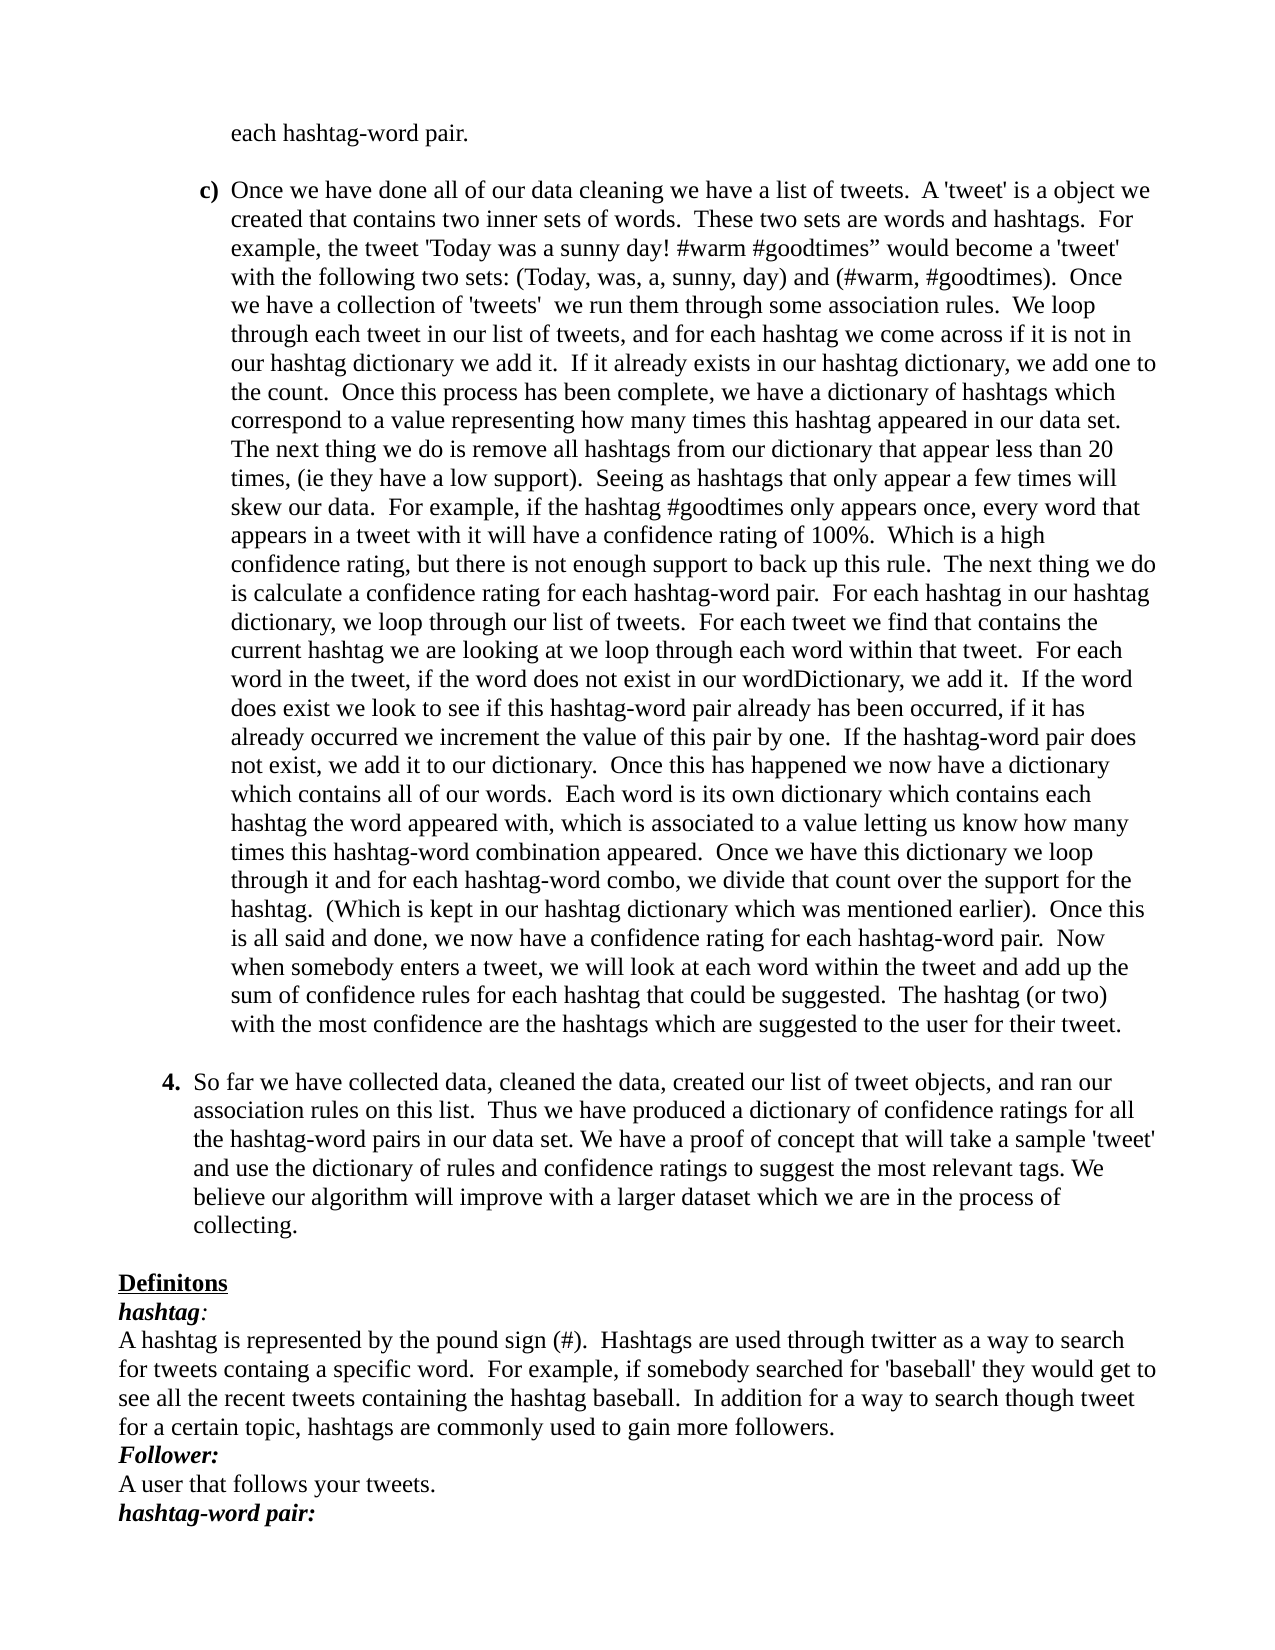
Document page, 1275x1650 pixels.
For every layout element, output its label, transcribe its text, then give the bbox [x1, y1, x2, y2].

list So far we have collected data, cleaned the data, created our list of tweet objects, and ran our association rules on this list. Thus we have produced a dictionary of confidence ratings for all the hashtag-word pairs in our data set. We have a proof of concept that will take a sample 'tweet' and use the dictionary of rules and confidence ratings to suggest the most relevant tags. We believe our algorithm will improve with a larger dataset which we are in the process of collecting. [156, 1067, 1157, 1239]
list each hashtag-word pair. [193, 118, 1157, 147]
text A hashtag is represented by the pound sign (#). Hashtags are used through twitter as a way to search for tweets containg a specific word. For example, if somebody searched for 'baseball' they would get to see all the recent tweets containing the hashtag baseball. In addition for a way to search though tweet for a certain topic, hashtags are commonly used to gain more followers. [118, 1326, 1157, 1441]
text hashtag: [118, 1297, 1157, 1326]
list Once we have done all of our data cleaning we have a list of tweets. A 'tweet' is a object we created that contains two inner sets of words. These two sets are words and hashtags. For example, the tweet 'Today was a sunny day! #warm #goodtimes” would become a 'tweet' with the following two sets: (Today, was, a, sunny, day) and (#warm, #goodtimes). Once we have a collection of 'tweets' we run them through some association rules. We loop through each tweet in our list of tweets, and for each hashtag we come across if it is not in our hashtag dictionary we add it. If it already exists in our hashtag dictionary, we add one to the count. Once this process has been complete, we have a dictionary of hashtags which correspond to a value representing how many times this hashtag appeared in our data set. The next thing we do is remove all hashtags from our dictionary that appear less than 20 times, (ie they have a low support). Seeing as hashtags that only appear a few times will skew our data. For example, if the hashtag #goodtimes only appears once, every word that appears in a tweet with it will have a confidence rating of 100%. Which is a high confidence rating, but there is not enough support to back up this rule. The next thing we do is calculate a confidence rating for each hashtag-word pair. For each hashtag in our hashtag dictionary, we loop through our list of tweets. For each tweet we find that contains the current hashtag we are looking at we loop through each word within that tweet. For each word in the tweet, if the word does not exist in our wordDictionary, we add it. If the word does exist we look to see if this hashtag-word pair already has been occurred, if it has already occurred we increment the value of this pair by one. If the hashtag-word pair does not exist, we add it to our dictionary. Once this has happened we now have a dictionary which contains all of our words. Each word is its own dictionary which contains each hashtag the word appeared with, which is associated to a value letting us know how many times this hashtag-word combination appeared. Once we have this dictionary we loop through it and for each hashtag-word combo, we divide that count over the support for the hashtag. (Which is kept in our hashtag dictionary which was mentioned earlier). Once this is all said and done, we now have a confidence rating for each hashtag-word pair. Now when somebody enters a tweet, we will look at each word within the tweet and add up the sum of confidence rules for each hashtag that could be suggested. The hashtag (or two) with the most confidence are the hashtags which are suggested to the user for their tweet. [193, 176, 1157, 1038]
text A user that follows your tweets. [118, 1469, 1157, 1498]
text Follower: [118, 1441, 1157, 1469]
text hashtag-word pair: [118, 1498, 1157, 1527]
text Definitons [118, 1268, 1157, 1297]
